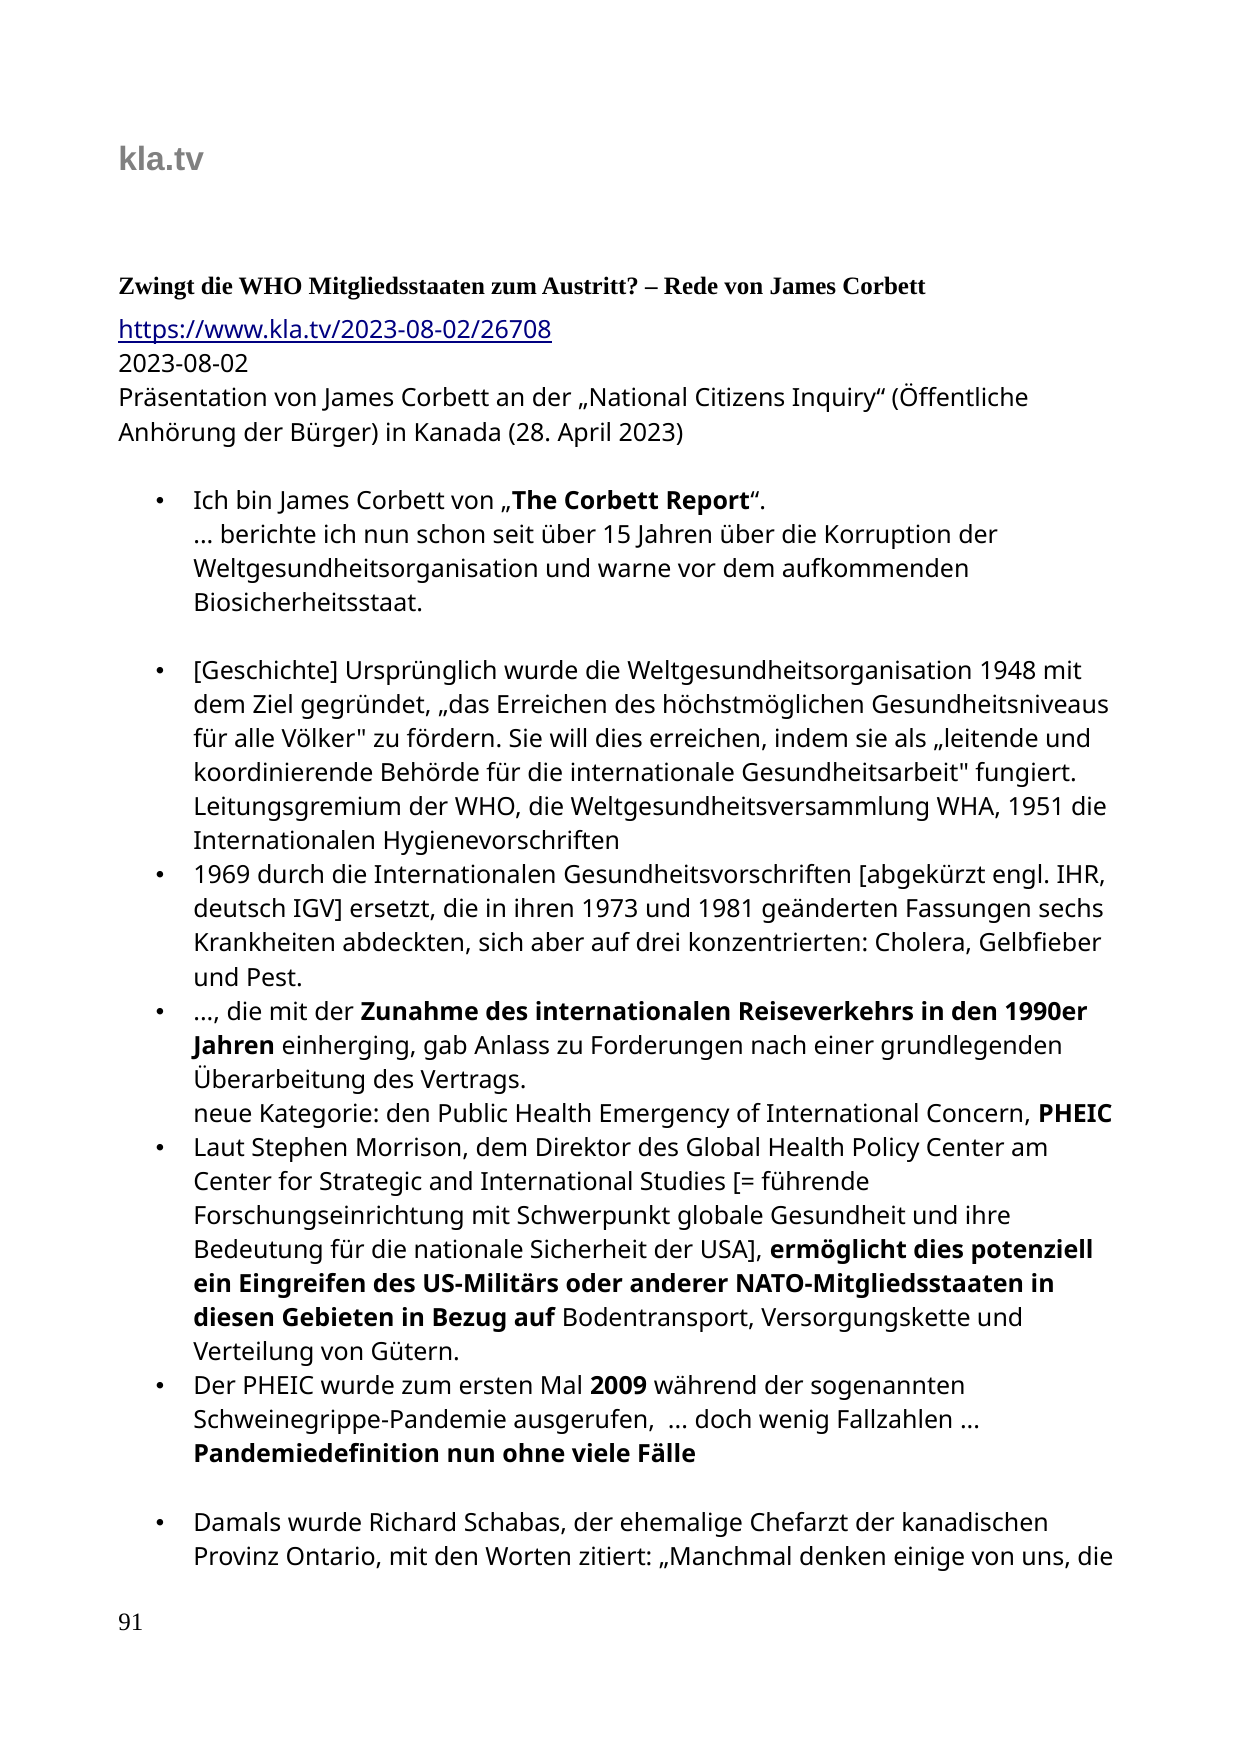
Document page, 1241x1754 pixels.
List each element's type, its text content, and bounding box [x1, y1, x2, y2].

text https://www.kla.tv/2023-08-02/26708 [118, 312, 1122, 346]
list neue Kategorie: den Public Health Emergency of International Concern, PHEIC [156, 1095, 1122, 1129]
list 1969 durch die Internationalen Gesundheitsvorschriften [abgekürzt engl. IHR, deutsch IGV] ersetzt, die in ihren 1973 und 1981 geänderten Fassungen sechs Krankheiten abdeckten, sich aber auf drei konzentrierten: Cholera, Gelbfieber und Pest. [156, 857, 1122, 993]
list Damals wurde Richard Schabas, der ehemalige Chefarzt der kanadischen Provinz Ontario, mit den Worten zitiert: „Manchmal denken einige von uns, die [156, 1504, 1122, 1572]
list [Geschichte] Ursprünglich wurde die Weltgesundheitsorganisation 1948 mit dem Ziel gegründet, „das Erreichen des höchstmöglichen Gesundheitsniveaus für alle Völker" zu fördern. Sie will dies erreichen, indem sie als „leitende und koordinierende Behörde für die internationale Gesundheitsarbeit" fungiert. Leitungsgremium der WHO, die Weltgesundheitsversammlung WHA, 1951 die Internationalen Hygienevorschriften [156, 653, 1122, 857]
subtitle Zwingt die WHO Mitgliedsstaaten zum Austritt? – Rede von James Corbett [118, 271, 1122, 299]
list Ich bin James Corbett von „The Corbett Report“. [156, 482, 1122, 516]
list Der PHEIC wurde zum ersten Mal 2009 während der sogenannten Schweinegrippe-Pandemie ausgerufen, ... doch wenig Fallzahlen ... Pandemiedefinition nun ohne viele Fälle [156, 1368, 1122, 1470]
text Präsentation von James Corbett an der „National Citizens Inquiry“ (Öffentliche Anhörung der Bürger) in Kanada (28. April 2023) [118, 380, 1122, 448]
text 2023-08-02 [118, 346, 1122, 380]
list Laut Stephen Morrison, dem Direktor des Global Health Policy Center am Center for Strategic and International Studies [= führende Forschungseinrichtung mit Schwerpunkt globale Gesundheit und ihre Bedeutung für die nationale Sicherheit der USA], ermöglicht dies potenziell ein Eingreifen des US-Militärs oder anderer NATO-Mitgliedsstaaten in diesen Gebieten in Bezug auf Bodentransport, Versorgungskette und Verteilung von Gütern. [156, 1129, 1122, 1368]
subtitle kla.tv [118, 139, 1122, 178]
list ... berichte ich nun schon seit über 15 Jahren über die Korruption der Weltgesundheitsorganisation und warne vor dem aufkommenden Biosicherheitsstaat. [156, 516, 1122, 618]
list ..., die mit der Zunahme des internationalen Reiseverkehrs in den 1990er Jahren einherging, gab Anlass zu Forderungen nach einer grundlegenden Überarbeitung des Vertrags. [156, 993, 1122, 1095]
